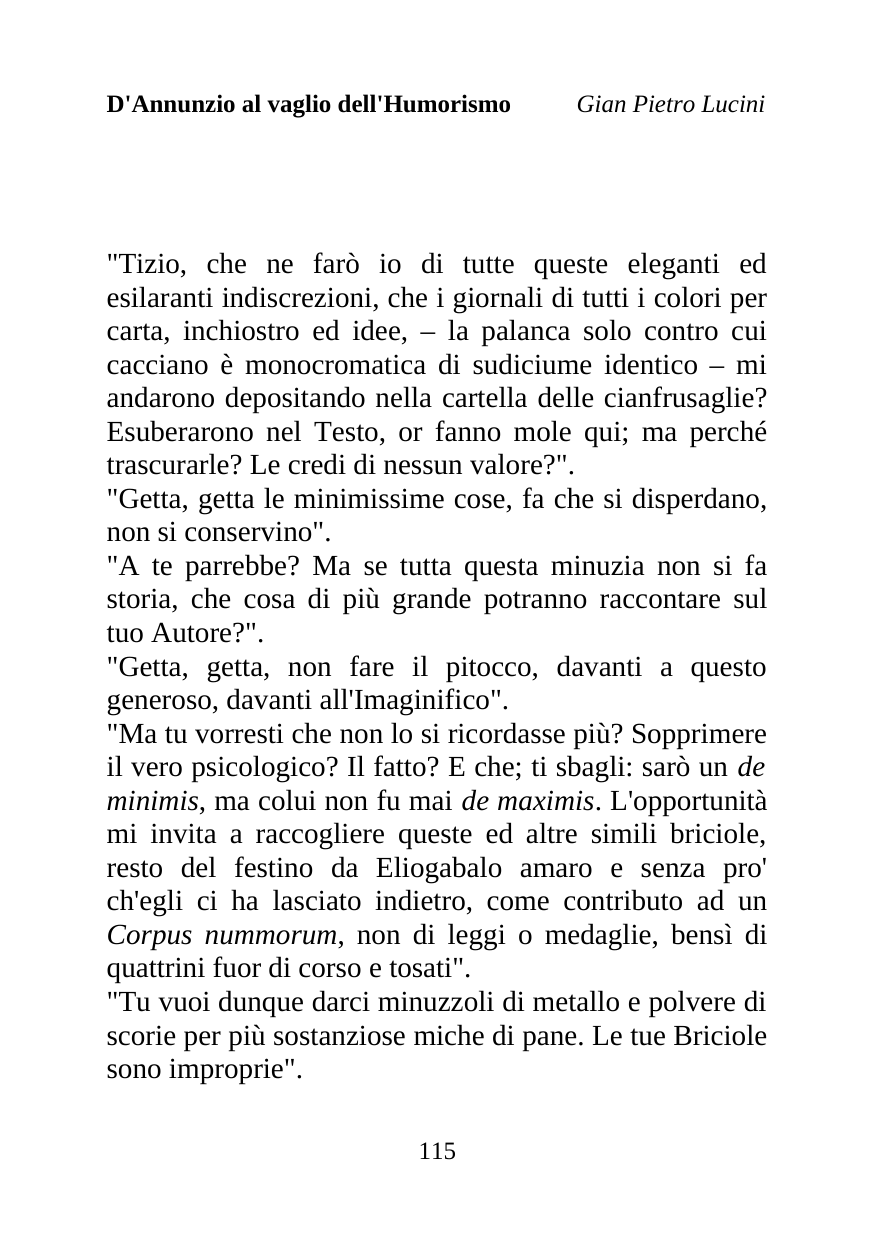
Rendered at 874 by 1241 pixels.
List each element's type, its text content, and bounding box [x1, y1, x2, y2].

text "Getta, getta le minimissime cose, fa che si disperdano, non si conservino". [106, 481, 768, 548]
text "Tu vuoi dunque darci minuzzoli di metallo e polvere di scorie per più sostanziose miche di pane. Le tue Briciole sono improprie". [106, 984, 768, 1085]
text "Getta, getta, non fare il pitocco, davanti a questo generoso, davanti all'Imaginifico". [106, 649, 768, 716]
text "A te parrebbe? Ma se tutta questa minuzia non si fa storia, che cosa di più grande potranno raccontare sul tuo Autore?". [106, 548, 768, 649]
text "Tizio, che ne farò io di tutte queste eleganti ed esilaranti indiscrezioni, che i giornali di tutti i colori per carta, inchiostro ed idee, – la palanca solo contro cui cacciano è monocromatica di sudiciume identico – mi andarono depositando nella cartella delle cianfrusaglie? Esuberarono nel Testo, or fanno mole qui; ma perché trascurarle? Le credi di nessun valore?". [106, 246, 768, 481]
text "Ma tu vorresti che non lo si ricordasse più? Sopprimere il vero psicologico? Il fatto? E che; ti sbagli: sarò un de minimis, ma colui non fu mai de maximis. L'opportunità mi invita a raccogliere queste ed altre simili briciole, resto del festino da Eliogabalo amaro e senza pro' ch'egli ci ha lasciato indietro, come contributo ad un Corpus nummorum, non di leggi o medaglie, bensì di quattrini fuor di corso e tosati". [106, 716, 768, 984]
